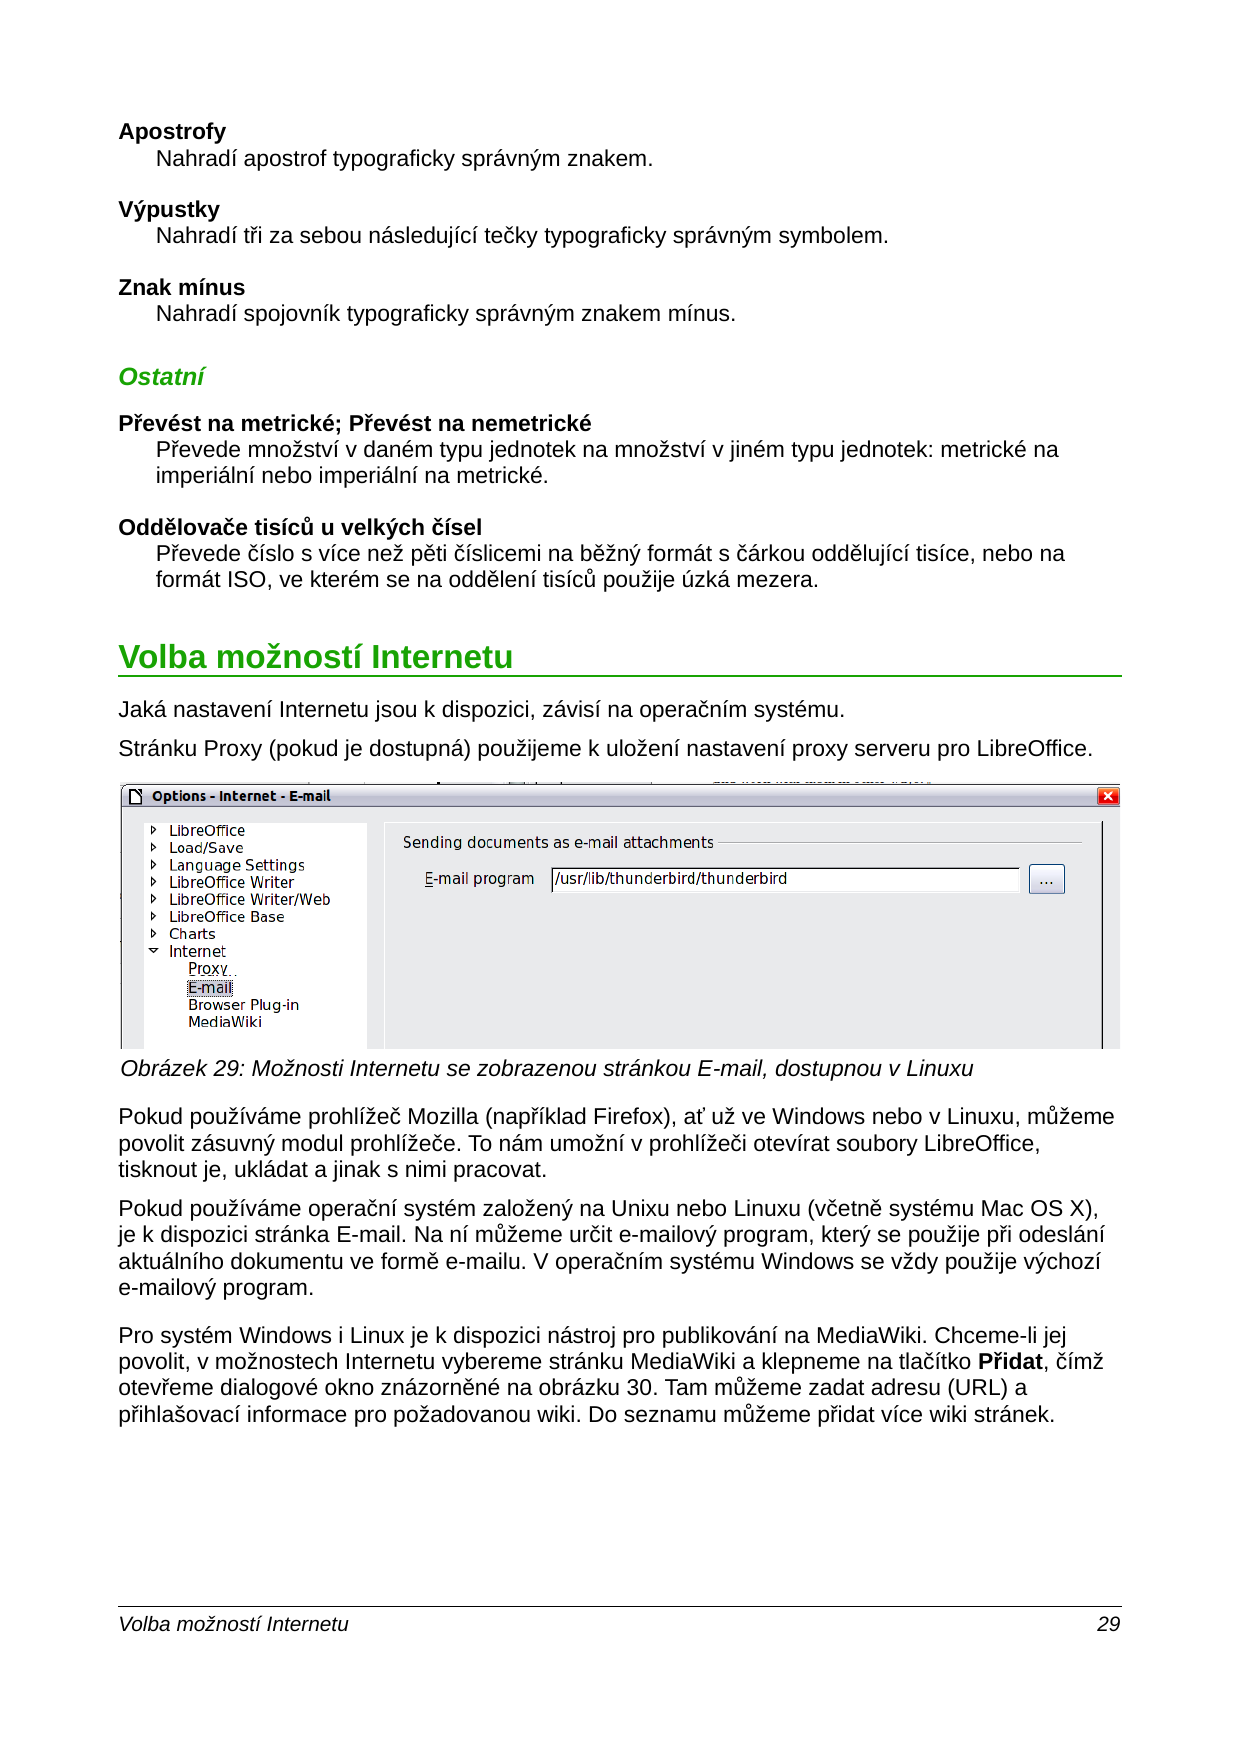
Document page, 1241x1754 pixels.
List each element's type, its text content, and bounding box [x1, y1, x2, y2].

text Nahradí tři za sebou následující tečky typograficky správným symbolem. [156, 222, 1122, 248]
text Obrázek 29 : Možnosti Internetu se zobrazenou stránkou E-mail, dostupnou v Linuxu [120, 1055, 1120, 1081]
text Převede číslo s více než pěti číslicemi na běžný formát s čárkou oddělující tisíce, nebo na formát ISO, ve kterém se na oddělení tisíců použije úzká mezera. [156, 540, 1122, 593]
text Výpustky [118, 196, 1122, 222]
text Apostrofy [118, 118, 1122, 144]
text Znak mínus [118, 273, 1122, 300]
text Jaká nastavení Internetu jsou k dispozici, závisí na operačním systému. [118, 696, 1122, 723]
subtitle Ostatní [118, 362, 1122, 391]
subtitle Volba možností Internetu [118, 637, 1122, 675]
text Nahradí apostrof typograficky správným znakem. [156, 144, 1122, 171]
text Převést na metrické; Převést na nemetrické [118, 409, 1122, 436]
picture [120, 782, 1121, 1049]
text Stránku Proxy (pokud je dostupná) použijeme k uložení nastavení proxy serveru pro LibreOffice. [118, 735, 1122, 762]
text Oddělovače tisíců u velkých čísel [118, 513, 1122, 540]
text Pokud používáme operační systém založený na Unixu nebo Linuxu (včetně systému Mac OS X), je k dispozici stránka E-mail. Na ní můžeme určit e-mailový program, který se použije při odeslání aktuálního dokumentu ve formě e-mailu. V operačním systému Windows se vždy použije výchozí e-mailový program. [118, 1195, 1122, 1300]
text Pro systém Windows i Linux je k dispozici nástroj pro publikování na MediaWiki. Chceme-li jej povolit, v možnostech Internetu vybereme stránku MediaWiki a klepneme na tlačítko Přidat, čímž otevřeme dialogové okno znázorněné na obrázku 30. Tam můžeme zadat adresu (URL) a přihlašovací informace pro požadovanou wiki. Do seznamu můžeme přidat více wiki stránek. [118, 1322, 1122, 1427]
text Pokud používáme prohlížeč Mozilla (například Firefox), ať už ve Windows nebo v Linuxu, můžeme povolit zásuvný modul prohlížeče. To nám umožní v prohlížeči otevírat soubory LibreOffice, tisknout je, ukládat a jinak s nimi pracovat. [118, 1103, 1122, 1182]
text Převede množství v daném typu jednotek na množství v jiném typu jednotek: metrické na imperiální nebo imperiální na metrické. [156, 436, 1122, 488]
text Nahradí spojovník typograficky správným znakem mínus. [156, 300, 1122, 326]
